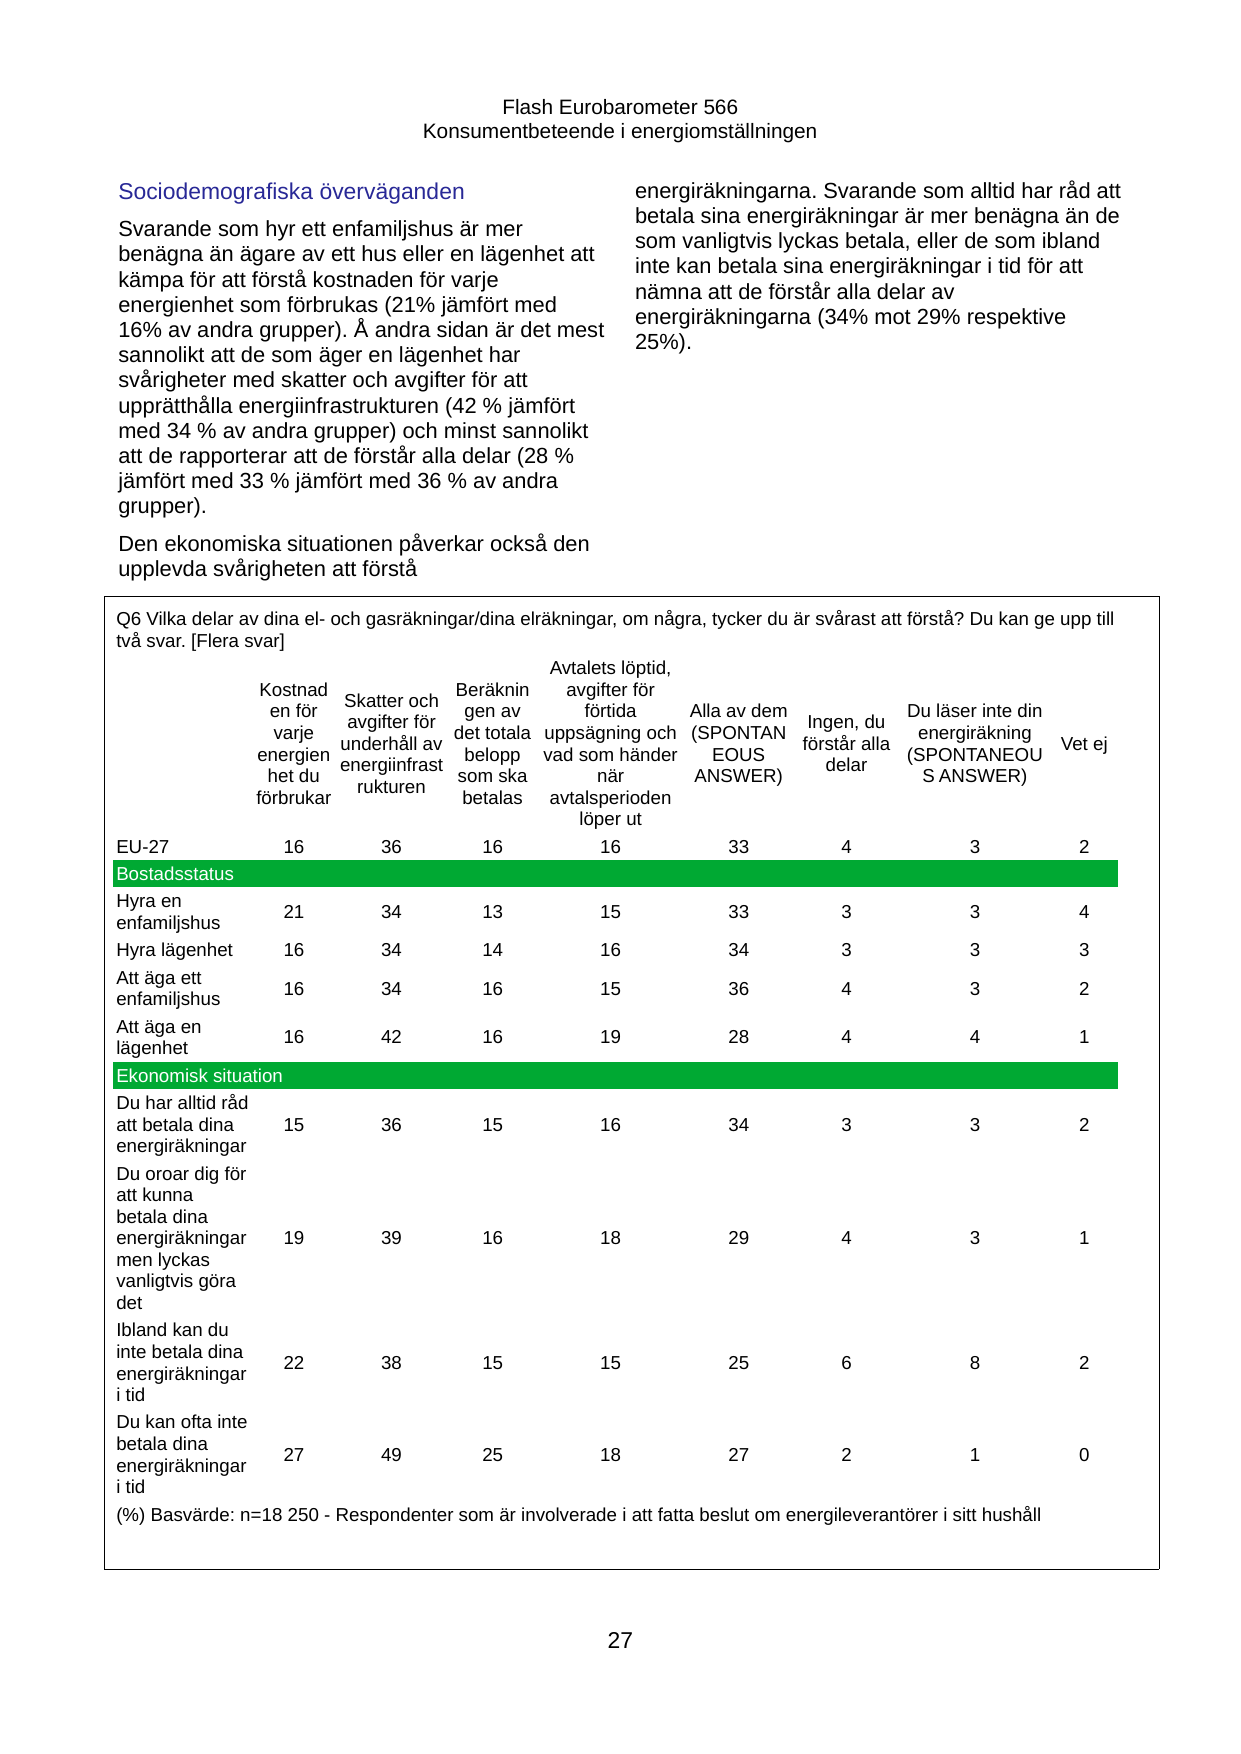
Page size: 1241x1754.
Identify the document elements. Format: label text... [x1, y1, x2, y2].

table_cell 38 [335, 1316, 447, 1408]
table_cell Hyra lägenhet [113, 936, 252, 964]
table_cell 22 [252, 1316, 335, 1408]
table_cell 1 [1050, 1013, 1118, 1062]
table_cell 1 [899, 1409, 1050, 1501]
table_cell EU-27 [113, 833, 252, 860]
table_cell Vet ej [1050, 654, 1118, 833]
table_cell 3 [899, 888, 1050, 936]
table_cell 3 [899, 1089, 1050, 1159]
table_cell 3 [899, 964, 1050, 1013]
table_cell Alla av dem (SPONTANEOUS ANSWER) [684, 654, 793, 833]
table_cell 28 [684, 1013, 793, 1062]
table_cell 34 [684, 936, 793, 964]
text Svarande som hyr ett enfamiljshus är mer benägna än ägare av ett hus eller en lägenhet att kämpa för att förstå kostnaden för varje energienhet som förbrukas (21% jämfört med 16% av andra grupper). Å andra sidan är det mest sannolikt att de som äger en lägenhet har svårigheter med skatter och avgifter för att upprätthålla energiinfrastrukturen (42 % jämfört med 34 % av andra grupper) och minst sannolikt att de rapporterar att de förstår alla delar (28 % jämfört med 33 % jämfört med 36 % av andra grupper). [118, 216, 605, 518]
table_cell Beräkningen av det totala belopp som ska betalas [448, 654, 537, 833]
table_cell 36 [335, 833, 447, 860]
table_cell 33 [684, 888, 793, 936]
table_cell 4 [899, 1013, 1050, 1062]
table_cell Skatter och avgifter för underhåll av energiinfrastrukturen [335, 654, 447, 833]
table_cell 3 [899, 936, 1050, 964]
table_cell 15 [252, 1089, 335, 1159]
table_cell Att äga ett enfamiljshus [113, 964, 252, 1013]
table_cell 14 [448, 936, 537, 964]
table_cell 21 [252, 888, 335, 936]
table_cell 25 [684, 1316, 793, 1408]
table_cell 16 [252, 833, 335, 860]
table_cell Du har alltid råd att betala dina energiräkningar [113, 1089, 252, 1159]
table_cell 3 [794, 1089, 899, 1159]
table_cell 3 [794, 888, 899, 936]
table_cell 16 [537, 1089, 683, 1159]
table_cell 34 [684, 1089, 793, 1159]
table_cell Ibland kan du inte betala dina energiräkningar i tid [113, 1316, 252, 1408]
table_cell 36 [335, 1089, 447, 1159]
table_cell 15 [448, 1089, 537, 1159]
table_cell 49 [335, 1409, 447, 1501]
table_cell 15 [537, 964, 683, 1013]
table_cell 16 [448, 1160, 537, 1316]
table_cell 16 [252, 1013, 335, 1062]
text Sociodemografiska överväganden [118, 178, 605, 204]
table_cell 3 [899, 1160, 1050, 1316]
table_cell 39 [335, 1160, 447, 1316]
table_cell Avtalets löptid, avgifter för förtida uppsägning och vad som händer när avtalsperioden löper ut [537, 654, 683, 833]
table_cell 15 [448, 1316, 537, 1408]
table_cell 36 [684, 964, 793, 1013]
table_cell 3 [1050, 936, 1118, 964]
table_cell 2 [1050, 833, 1118, 860]
table_cell Hyra en enfamiljshus [113, 888, 252, 936]
table_cell 34 [335, 964, 447, 1013]
table_cell 18 [537, 1160, 683, 1316]
text Den ekonomiska situationen påverkar också den upplevda svårigheten att förstå [118, 530, 605, 581]
table_cell 16 [252, 964, 335, 1013]
table_cell 27 [684, 1409, 793, 1501]
table_cell 18 [537, 1409, 683, 1501]
text [105, 597, 1159, 1569]
table_cell 3 [794, 936, 899, 964]
table_cell Att äga en lägenhet [113, 1013, 252, 1062]
table_cell 19 [537, 1013, 683, 1062]
table_cell 2 [1050, 1316, 1118, 1408]
table_cell 4 [794, 833, 899, 860]
table_cell 2 [1050, 1089, 1118, 1159]
table_cell 6 [794, 1316, 899, 1408]
table_cell 16 [537, 936, 683, 964]
table_cell 16 [448, 964, 537, 1013]
table_cell 15 [537, 1316, 683, 1408]
table_header Q6 Vilka delar av dina el- och gasräkningar/dina elräkningar, om några, tycker du är svårast att förstå? Du kan ge upp till två svar. [Flera svar] [113, 605, 1118, 654]
table_cell (%) Basvärde: n=18 250 - Respondenter som är involverade i att fatta beslut om energileverantörer i sitt hushåll [113, 1501, 1118, 1528]
text energiräkningarna. Svarande som alltid har råd att betala sina energiräkningar är mer benägna än de som vanligtvis lyckas betala, eller de som ibland inte kan betala sina energiräkningar i tid för att nämna att de förstår alla delar av energiräkningarna (34% mot 29% respektive 25%). [635, 178, 1122, 354]
table_cell 3 [899, 833, 1050, 860]
table_cell 25 [448, 1409, 537, 1501]
table_cell 16 [537, 833, 683, 860]
table_cell 34 [335, 936, 447, 964]
table_cell Du kan ofta inte betala dina energiräkningar i tid [113, 1409, 252, 1501]
table_cell 4 [1050, 888, 1118, 936]
table_cell 0 [1050, 1409, 1118, 1501]
table_cell 42 [335, 1013, 447, 1062]
table_cell Ingen, du förstår alla delar [794, 654, 899, 833]
table_cell 8 [899, 1316, 1050, 1408]
table_cell 2 [794, 1409, 899, 1501]
table_cell 34 [335, 888, 447, 936]
table_cell 16 [448, 833, 537, 860]
table_cell Ekonomisk situation [113, 1062, 1118, 1089]
table_cell 16 [252, 936, 335, 964]
table_cell Du läser inte din energiräkning (SPONTANEOUS ANSWER) [899, 654, 1050, 833]
table_cell 13 [448, 888, 537, 936]
table_cell Du oroar dig för att kunna betala dina energiräkningar men lyckas vanligtvis göra det [113, 1160, 252, 1316]
table_cell 4 [794, 1160, 899, 1316]
table_cell 1 [1050, 1160, 1118, 1316]
table_cell 15 [537, 888, 683, 936]
table_cell 19 [252, 1160, 335, 1316]
table_cell 4 [794, 964, 899, 1013]
table_cell 33 [684, 833, 793, 860]
table_cell [113, 654, 252, 833]
table_cell 29 [684, 1160, 793, 1316]
table_cell 16 [448, 1013, 537, 1062]
table_cell 2 [1050, 964, 1118, 1013]
table_cell 4 [794, 1013, 899, 1062]
table_cell Kostnaden för varje energienhet du förbrukar [252, 654, 335, 833]
table_cell 27 [252, 1409, 335, 1501]
table_cell Bostadsstatus [113, 860, 1118, 887]
